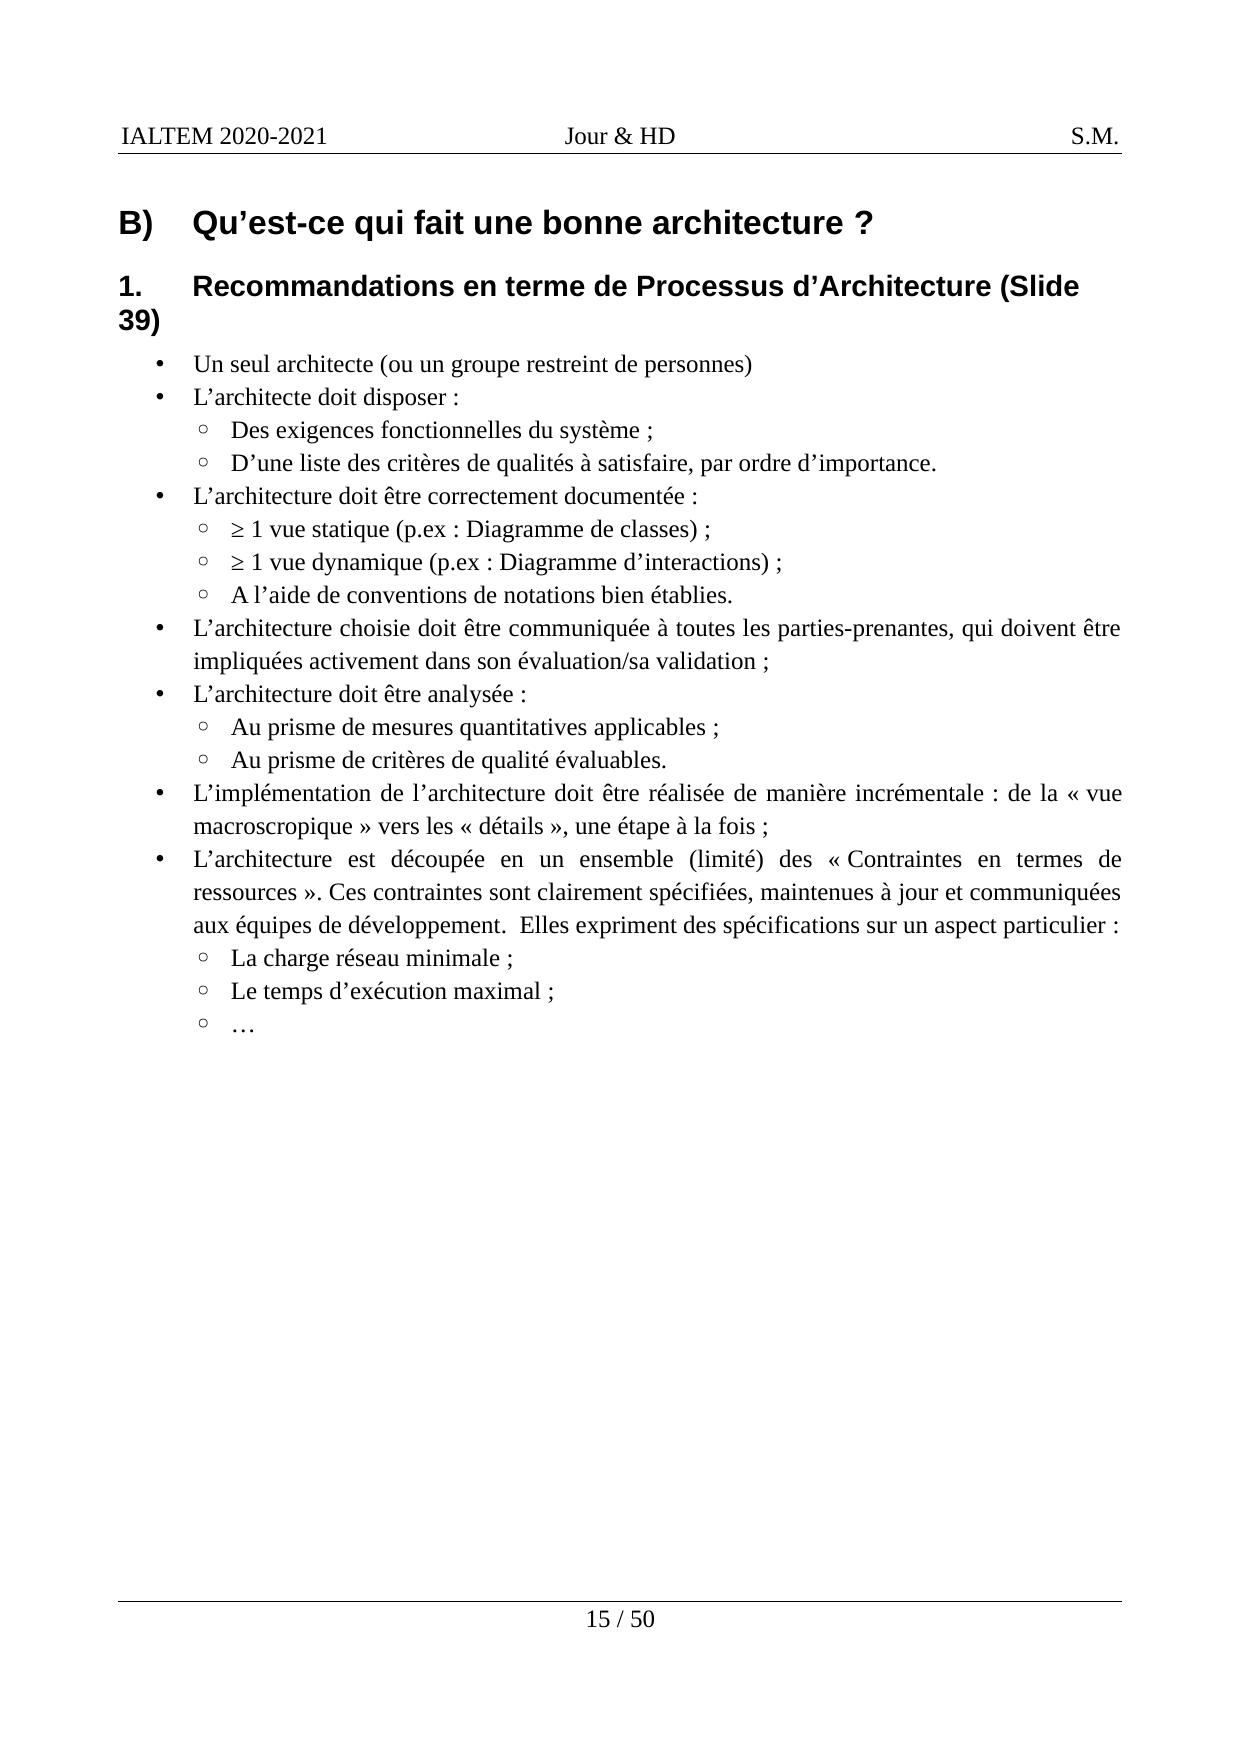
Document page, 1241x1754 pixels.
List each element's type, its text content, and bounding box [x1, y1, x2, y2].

list Des exigences fonctionnelles du système ; [193, 415, 1122, 444]
list ≥ 1 vue dynamique (p.ex : Diagramme d’interactions) ; [193, 547, 1122, 576]
list L’architecte doit disposer : [156, 382, 1122, 411]
list Au prisme de mesures quantitatives applicables ; [193, 712, 1122, 741]
subtitle Recommandations en terme de Processus d’Architecture (Slide 39) [118, 269, 1122, 336]
list D’une liste des critères de qualités à satisfaire, par ordre d’importance. [193, 448, 1122, 477]
list Au prisme de critères de qualité évaluables. [193, 745, 1122, 774]
list L’implémentation de l’architecture doit être réalisée de manière incrémentale : de la « vue macroscropique » vers les « détails », une étape à la fois ; [156, 778, 1122, 840]
list L’architecture est découpée en un ensemble (limité) des « Contraintes en termes de ressources ». Ces contraintes sont clairement spécifiées, maintenues à jour et communiquées aux équipes de développement. Elles expriment des spécifications sur un aspect particulier : [156, 844, 1122, 939]
list L’architecture doit être correctement documentée : [156, 481, 1122, 510]
list … [193, 1009, 1122, 1038]
list A l’aide de conventions de notations bien établies. [193, 580, 1122, 609]
list Un seul architecte (ou un groupe restreint de personnes) [156, 349, 1122, 378]
subtitle Qu’est-ce qui fait une bonne architecture ? [118, 203, 1122, 242]
list ≥ 1 vue statique (p.ex : Diagramme de classes) ; [193, 514, 1122, 543]
list L’architecture choisie doit être communiquée à toutes les parties-prenantes, qui doivent être impliquées activement dans son évaluation/sa validation ; [156, 613, 1122, 675]
list La charge réseau minimale ; [193, 943, 1122, 972]
list L’architecture doit être analysée : [156, 679, 1122, 708]
list Le temps d’exécution maximal ; [193, 976, 1122, 1005]
